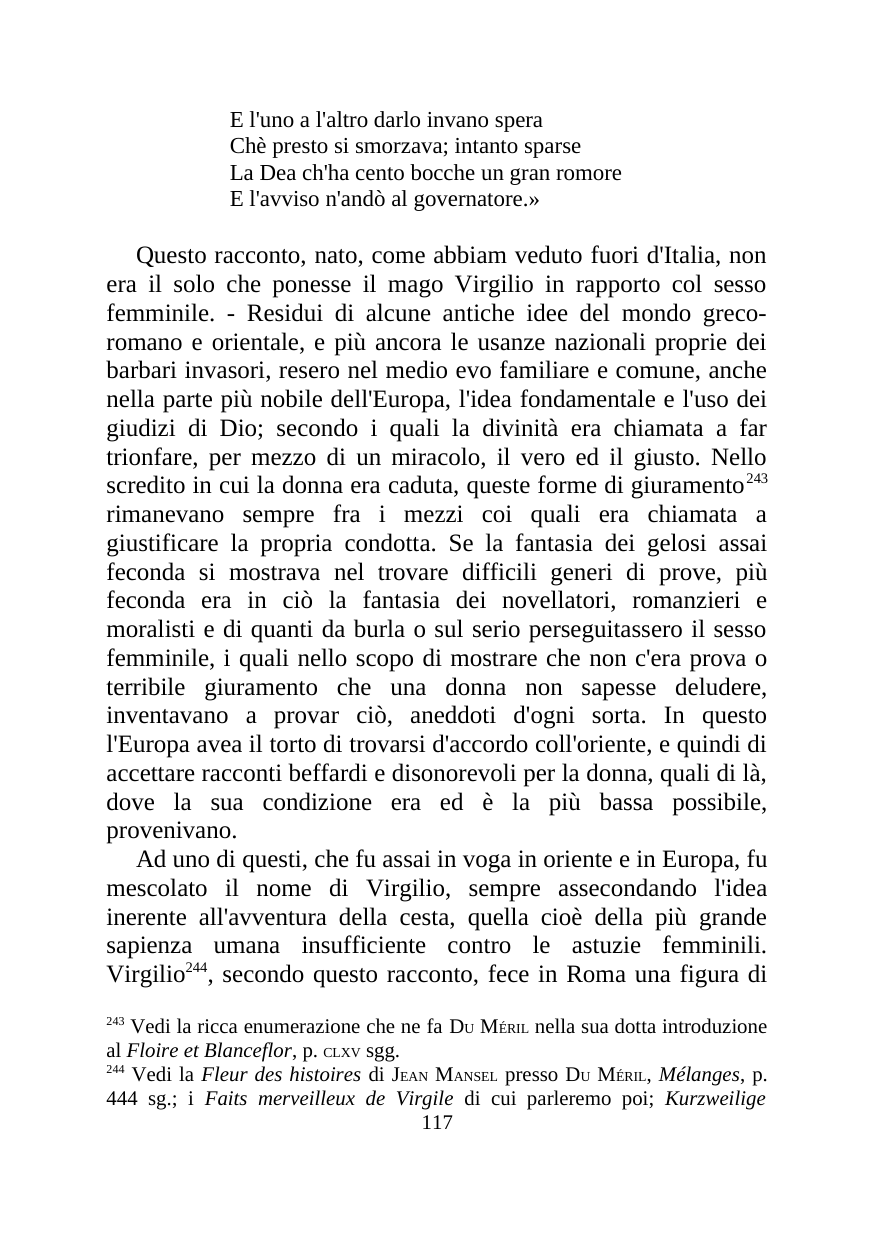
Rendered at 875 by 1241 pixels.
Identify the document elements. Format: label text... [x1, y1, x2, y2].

text Questo racconto, nato, come abbiam veduto fuori d'Italia, non era il solo che ponesse il mago Virgilio in rapporto col sesso femminile. - Residui di alcune antiche idee del mondo greco-romano e orientale, e più ancora le usanze nazionali proprie dei barbari invasori, resero nel medio evo familiare e comune, anche nella parte più nobile dell'Europa, l'idea fondamentale e l'uso dei giudizi di Dio; secondo i quali la divinità era chiamata a far trionfare, per mezzo di un miracolo, il vero ed il giusto. Nello scredito in cui la donna era caduta, queste forme di giuramento rimanevano sempre fra i mezzi coi quali era chiamata a giustificare la propria condotta. Se la fantasia dei gelosi assai feconda si mostrava nel trovare difficili generi di prove, più feconda era in ciò la fantasia dei novellatori, romanzieri e moralisti e di quanti da burla o sul serio perseguitassero il sesso femminile, i quali nello scopo di mostrare che non c'era prova o terribile giuramento che una donna non sapesse deludere, inventavano a provar ciò, aneddoti d'ogni sorta. In questo l'Europa avea il torto di trovarsi d'accordo coll'oriente, e quindi di accettare racconti beffardi e disonorevoli per la donna, quali di là, dove la sua condizione era ed è la più bassa possibile, provenivano. [106, 240, 768, 844]
text Vedi la ricca enumerazione che ne fa Du Méril nella sua dotta introduzione al Floire et Blanceflor, p. clxv sgg. [106, 1014, 768, 1062]
text Ad uno di questi, che fu assai in voga in oriente e in Europa, fu mescolato il nome di Virgilio, sempre assecondando l'idea inerente all'avventura della cesta, quella cioè della più grande sapienza umana insufficiente contro le astuzie femminili. Virgilio, secondo questo racconto, fece in Roma una figura di [106, 844, 768, 988]
text La Dea ch'ha cento bocche un gran romore [200, 159, 768, 185]
text E l'avviso n'andò al governatore.» [200, 185, 768, 212]
text E l'uno a l'altro darlo invano spera [200, 106, 768, 133]
text Chè presto si smorzava; intanto sparse [200, 133, 768, 159]
text Vedi la Fleur des histoires di Jean Mansel presso Du Méril, Mélanges, p. 444 sg.; i Faits merveilleux de Virgile di cui parleremo poi; Kurzweilige [106, 1062, 768, 1110]
